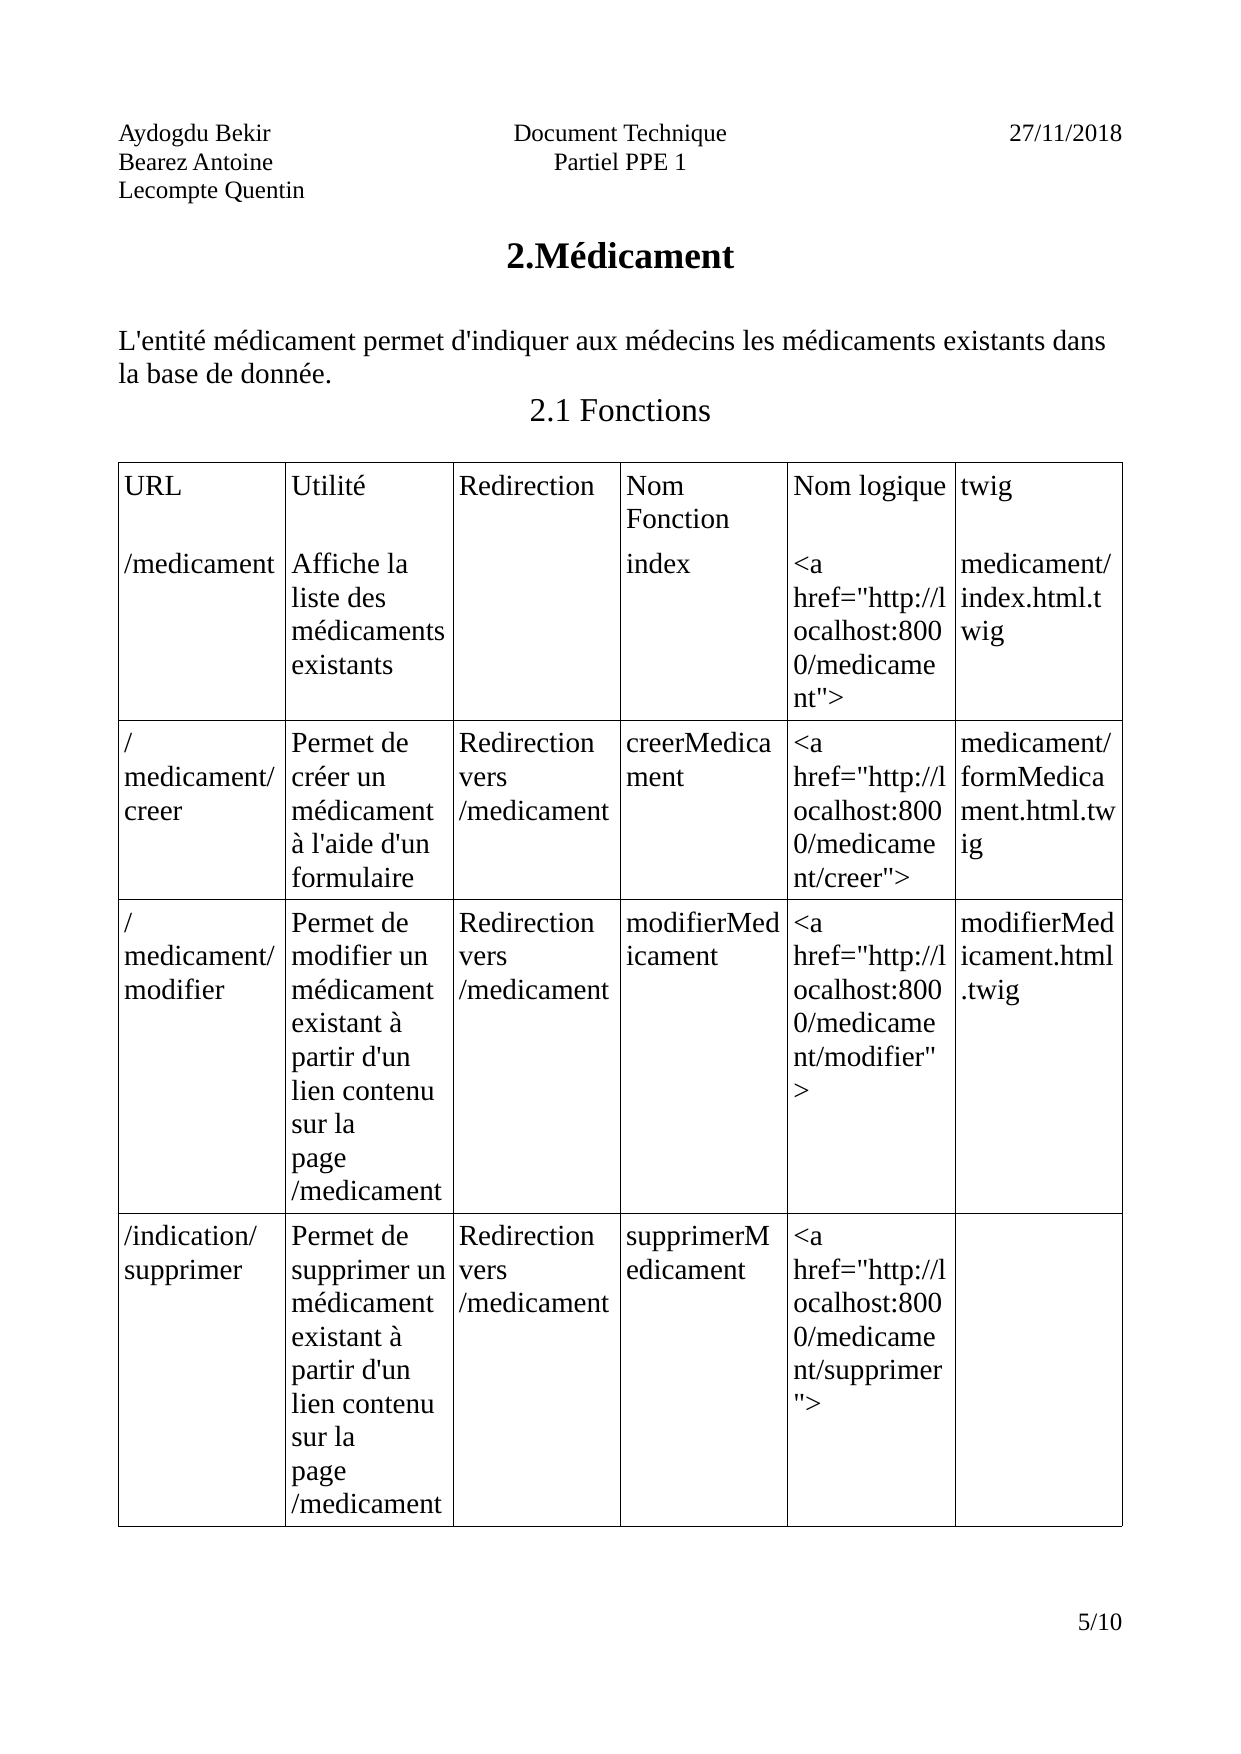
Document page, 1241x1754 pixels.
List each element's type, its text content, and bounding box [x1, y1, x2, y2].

table_cell Redirection vers /medicament [454, 721, 620, 899]
table_cell <a href="http://localhost:8000/medicament/modifier"> [788, 900, 955, 1212]
text 2.1 Fonctions [118, 390, 1122, 428]
text 2.Médicament [118, 234, 1122, 277]
table_cell /indication/supprimer [119, 1214, 285, 1526]
table_header Utilité [286, 463, 453, 541]
table_cell Permet de supprimer un médicament existant à partir d'un lien contenu sur la page /medicament [286, 1214, 453, 1526]
table_cell index [621, 541, 787, 720]
table_cell medicament/formMedicament.html.twig [956, 721, 1122, 899]
table_cell modifierMedicament.html.twig [956, 900, 1122, 1212]
table_cell modifierMedicament [621, 900, 787, 1212]
table_cell Affiche la liste des médicaments existants [286, 541, 453, 720]
table_cell Permet de modifier un médicament existant à partir d'un lien contenu sur la page /medicament [286, 900, 453, 1212]
table_cell [956, 1214, 1122, 1526]
table_cell [454, 541, 620, 720]
table_cell Redirection vers /medicament [454, 1214, 620, 1526]
table_cell /medicament [119, 541, 285, 720]
table_cell medicament/index.html.twig [956, 541, 1122, 720]
table_cell /medicament/modifier [119, 900, 285, 1212]
table_cell <a href="http://localhost:8000/medicament"> [788, 541, 955, 720]
table_cell Permet de créer un médicament à l'aide d'un formulaire [286, 721, 453, 899]
table_header Nom Fonction [621, 463, 787, 541]
table_cell supprimerMedicament [621, 1214, 787, 1526]
text L'entité médicament permet d'indiquer aux médecins les médicaments existants dans la base de donnée. [118, 323, 1122, 390]
table_cell <a href="http://localhost:8000/medicament/creer"> [788, 721, 955, 899]
table_header URL [119, 463, 285, 541]
table_cell <a href="http://localhost:8000/medicament/supprimer"> [788, 1214, 955, 1526]
table_cell creerMedicament [621, 721, 787, 899]
table_cell /medicament/creer [119, 721, 285, 899]
table_header Nom logique [788, 463, 955, 541]
table_cell Redirection vers /medicament [454, 900, 620, 1212]
table_header twig [956, 463, 1122, 541]
table_header Redirection [454, 463, 620, 541]
